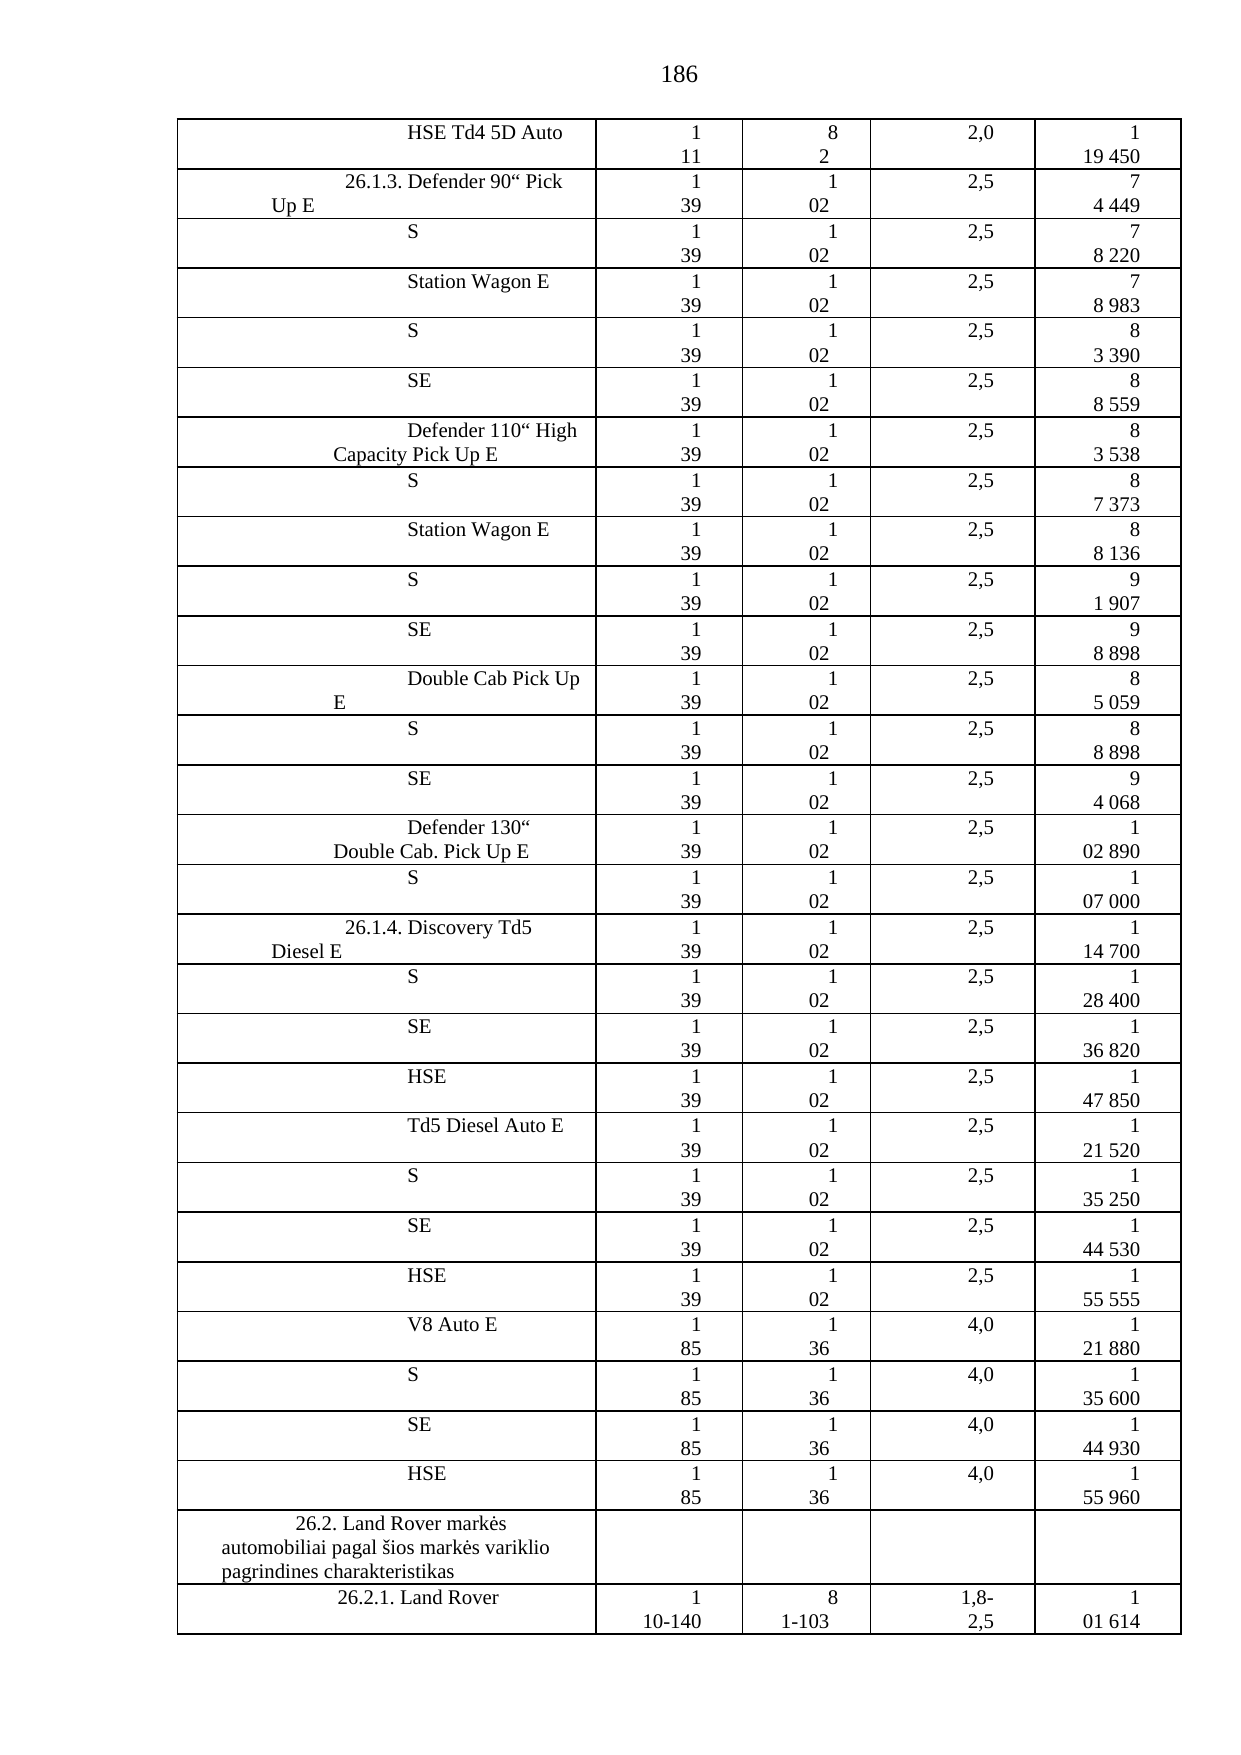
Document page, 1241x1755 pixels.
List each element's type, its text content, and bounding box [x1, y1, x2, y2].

table_cell 2,5 [871, 1113, 1034, 1162]
table_cell 102 890 [1036, 815, 1180, 863]
table_cell 102 [743, 1213, 870, 1261]
table_cell 139 [597, 418, 742, 466]
table_cell [1036, 1511, 1180, 1583]
table_cell 2,5 [871, 468, 1034, 516]
table_cell 102 [743, 865, 870, 913]
table_cell 136 820 [1036, 1014, 1180, 1062]
table_cell 102 [743, 1064, 870, 1112]
table_cell 2,5 [871, 865, 1034, 913]
table_cell [871, 1511, 1034, 1583]
table_cell 88 559 [1036, 368, 1180, 416]
table_cell S [178, 865, 595, 913]
table_cell 139 [597, 1014, 742, 1062]
table_cell 139 [597, 368, 742, 416]
table_cell 26.1.3. Defender 90“ Pick Up E [178, 170, 595, 217]
table_cell Defender 110“ High Capacity Pick Up E [178, 418, 595, 466]
table_cell 4,0 [871, 1312, 1034, 1360]
table_cell 110-140 [597, 1585, 742, 1633]
table_cell 139 [597, 666, 742, 714]
table_cell 136 [743, 1461, 870, 1509]
table_cell 185 [597, 1461, 742, 1509]
table_cell SE [178, 368, 595, 416]
table_cell 102 [743, 517, 870, 565]
table_cell 78 983 [1036, 269, 1180, 317]
table_cell 139 [597, 269, 742, 317]
table_cell 121 880 [1036, 1312, 1180, 1360]
table_cell 136 [743, 1312, 870, 1360]
table_cell S [178, 219, 595, 267]
table_cell S [178, 318, 595, 367]
table_cell 2,5 [871, 617, 1034, 665]
table_cell 155 960 [1036, 1461, 1180, 1509]
table_cell S [178, 567, 595, 615]
table_cell 102 [743, 318, 870, 367]
table_cell 2,5 [871, 766, 1034, 814]
table_cell 2,5 [871, 418, 1034, 466]
table_cell 26.1.4. Discovery Td5 Diesel E [178, 915, 595, 963]
table_cell S [178, 468, 595, 516]
table_cell 2,0 [871, 120, 1034, 168]
table_cell 139 [597, 170, 742, 217]
table_cell 4,0 [871, 1461, 1034, 1509]
table_cell 139 [597, 468, 742, 516]
table_cell 139 [597, 517, 742, 565]
table_cell S [178, 1163, 595, 1211]
table_cell 139 [597, 1064, 742, 1112]
table_cell 1,8-2,5 [871, 1585, 1034, 1633]
table_cell 2,5 [871, 716, 1034, 764]
table_cell 139 [597, 1113, 742, 1162]
table_cell 98 898 [1036, 617, 1180, 665]
table_cell 102 [743, 219, 870, 267]
table_cell 155 555 [1036, 1263, 1180, 1311]
table_cell 2,5 [871, 269, 1034, 317]
table_cell 4,0 [871, 1362, 1034, 1410]
table_cell V8 Auto E [178, 1312, 595, 1360]
table_cell Defender 130“ Double Cab. Pick Up E [178, 815, 595, 863]
table_cell 139 [597, 766, 742, 814]
table_cell 114 700 [1036, 915, 1180, 963]
table_cell 135 600 [1036, 1362, 1180, 1410]
table_cell 83 390 [1036, 318, 1180, 367]
table_cell SE [178, 766, 595, 814]
table_cell 101 614 [1036, 1585, 1180, 1633]
table_cell 102 [743, 567, 870, 615]
table_cell 88 898 [1036, 716, 1180, 764]
table_cell S [178, 1362, 595, 1410]
table_cell 102 [743, 1163, 870, 1211]
table_cell 111 [597, 120, 742, 168]
table_cell SE [178, 617, 595, 665]
table_cell 94 068 [1036, 766, 1180, 814]
table_cell 2,5 [871, 815, 1034, 863]
table_cell SE [178, 1213, 595, 1261]
table_cell 102 [743, 418, 870, 466]
table_cell 102 [743, 766, 870, 814]
table_cell 82 [743, 120, 870, 168]
table_cell 139 [597, 1213, 742, 1261]
table_cell 185 [597, 1362, 742, 1410]
table_cell 139 [597, 716, 742, 764]
table_cell 26.2. Land Rover markės automobiliai pagal šios markės variklio pagrindines charakteristikas [178, 1511, 595, 1583]
table_cell 136 [743, 1412, 870, 1460]
table_cell HSE Td4 5D Auto [178, 120, 595, 168]
table_cell 102 [743, 915, 870, 963]
table_cell SE [178, 1014, 595, 1062]
table_cell 139 [597, 1263, 742, 1311]
table_cell 2,5 [871, 219, 1034, 267]
table_cell 78 220 [1036, 219, 1180, 267]
table_cell 26.2.1. Land Rover [178, 1585, 595, 1633]
table_cell 2,5 [871, 915, 1034, 963]
table_cell 147 850 [1036, 1064, 1180, 1112]
table_cell 91 907 [1036, 567, 1180, 615]
table_cell [597, 1511, 742, 1583]
table_cell 144 930 [1036, 1412, 1180, 1460]
table_cell Station Wagon E [178, 269, 595, 317]
table_cell 119 450 [1036, 120, 1180, 168]
table_cell 139 [597, 865, 742, 913]
table_cell 102 [743, 269, 870, 317]
table_cell 102 [743, 368, 870, 416]
table_cell 102 [743, 170, 870, 217]
table_cell 85 059 [1036, 666, 1180, 714]
table_cell 107 000 [1036, 865, 1180, 913]
table_cell 139 [597, 965, 742, 1012]
table_cell 2,5 [871, 318, 1034, 367]
table_cell 2,5 [871, 1064, 1034, 1112]
table_cell 185 [597, 1312, 742, 1360]
table_cell 139 [597, 915, 742, 963]
table_cell HSE [178, 1064, 595, 1112]
table_cell 87 373 [1036, 468, 1180, 516]
table_cell SE [178, 1412, 595, 1460]
table_cell 83 538 [1036, 418, 1180, 466]
table_cell [743, 1511, 870, 1583]
table_cell 139 [597, 617, 742, 665]
table_cell HSE [178, 1263, 595, 1311]
table_cell 2,5 [871, 1263, 1034, 1311]
table_cell 185 [597, 1412, 742, 1460]
table_cell 139 [597, 1163, 742, 1211]
table_cell 102 [743, 468, 870, 516]
table_cell Station Wagon E [178, 517, 595, 565]
table_cell 102 [743, 716, 870, 764]
table_cell 2,5 [871, 1014, 1034, 1062]
table_cell 102 [743, 617, 870, 665]
table_cell 102 [743, 1263, 870, 1311]
table_cell S [178, 716, 595, 764]
table_cell 135 250 [1036, 1163, 1180, 1211]
table_cell 2,5 [871, 368, 1034, 416]
table_cell 139 [597, 219, 742, 267]
table_cell 102 [743, 1113, 870, 1162]
table_cell 2,5 [871, 170, 1034, 217]
table_cell 139 [597, 318, 742, 367]
table_cell 102 [743, 666, 870, 714]
table_cell 144 530 [1036, 1213, 1180, 1261]
table_cell S [178, 965, 595, 1012]
table_cell 2,5 [871, 1213, 1034, 1261]
table_cell 2,5 [871, 666, 1034, 714]
table_cell Double Cab Pick Up E [178, 666, 595, 714]
table_cell 136 [743, 1362, 870, 1410]
table_cell 2,5 [871, 517, 1034, 565]
table_cell 74 449 [1036, 170, 1180, 217]
table_cell 139 [597, 567, 742, 615]
table_cell 128 400 [1036, 965, 1180, 1012]
table_cell 139 [597, 815, 742, 863]
table_cell 2,5 [871, 567, 1034, 615]
table_cell 2,5 [871, 1163, 1034, 1211]
table_cell 102 [743, 965, 870, 1012]
table_cell 4,0 [871, 1412, 1034, 1460]
table_cell 102 [743, 1014, 870, 1062]
table_cell 102 [743, 815, 870, 863]
table_cell 121 520 [1036, 1113, 1180, 1162]
table_cell 81-103 [743, 1585, 870, 1633]
table_cell HSE [178, 1461, 595, 1509]
table_cell 88 136 [1036, 517, 1180, 565]
table_cell Td5 Diesel Auto E [178, 1113, 595, 1162]
table_cell 2,5 [871, 965, 1034, 1012]
